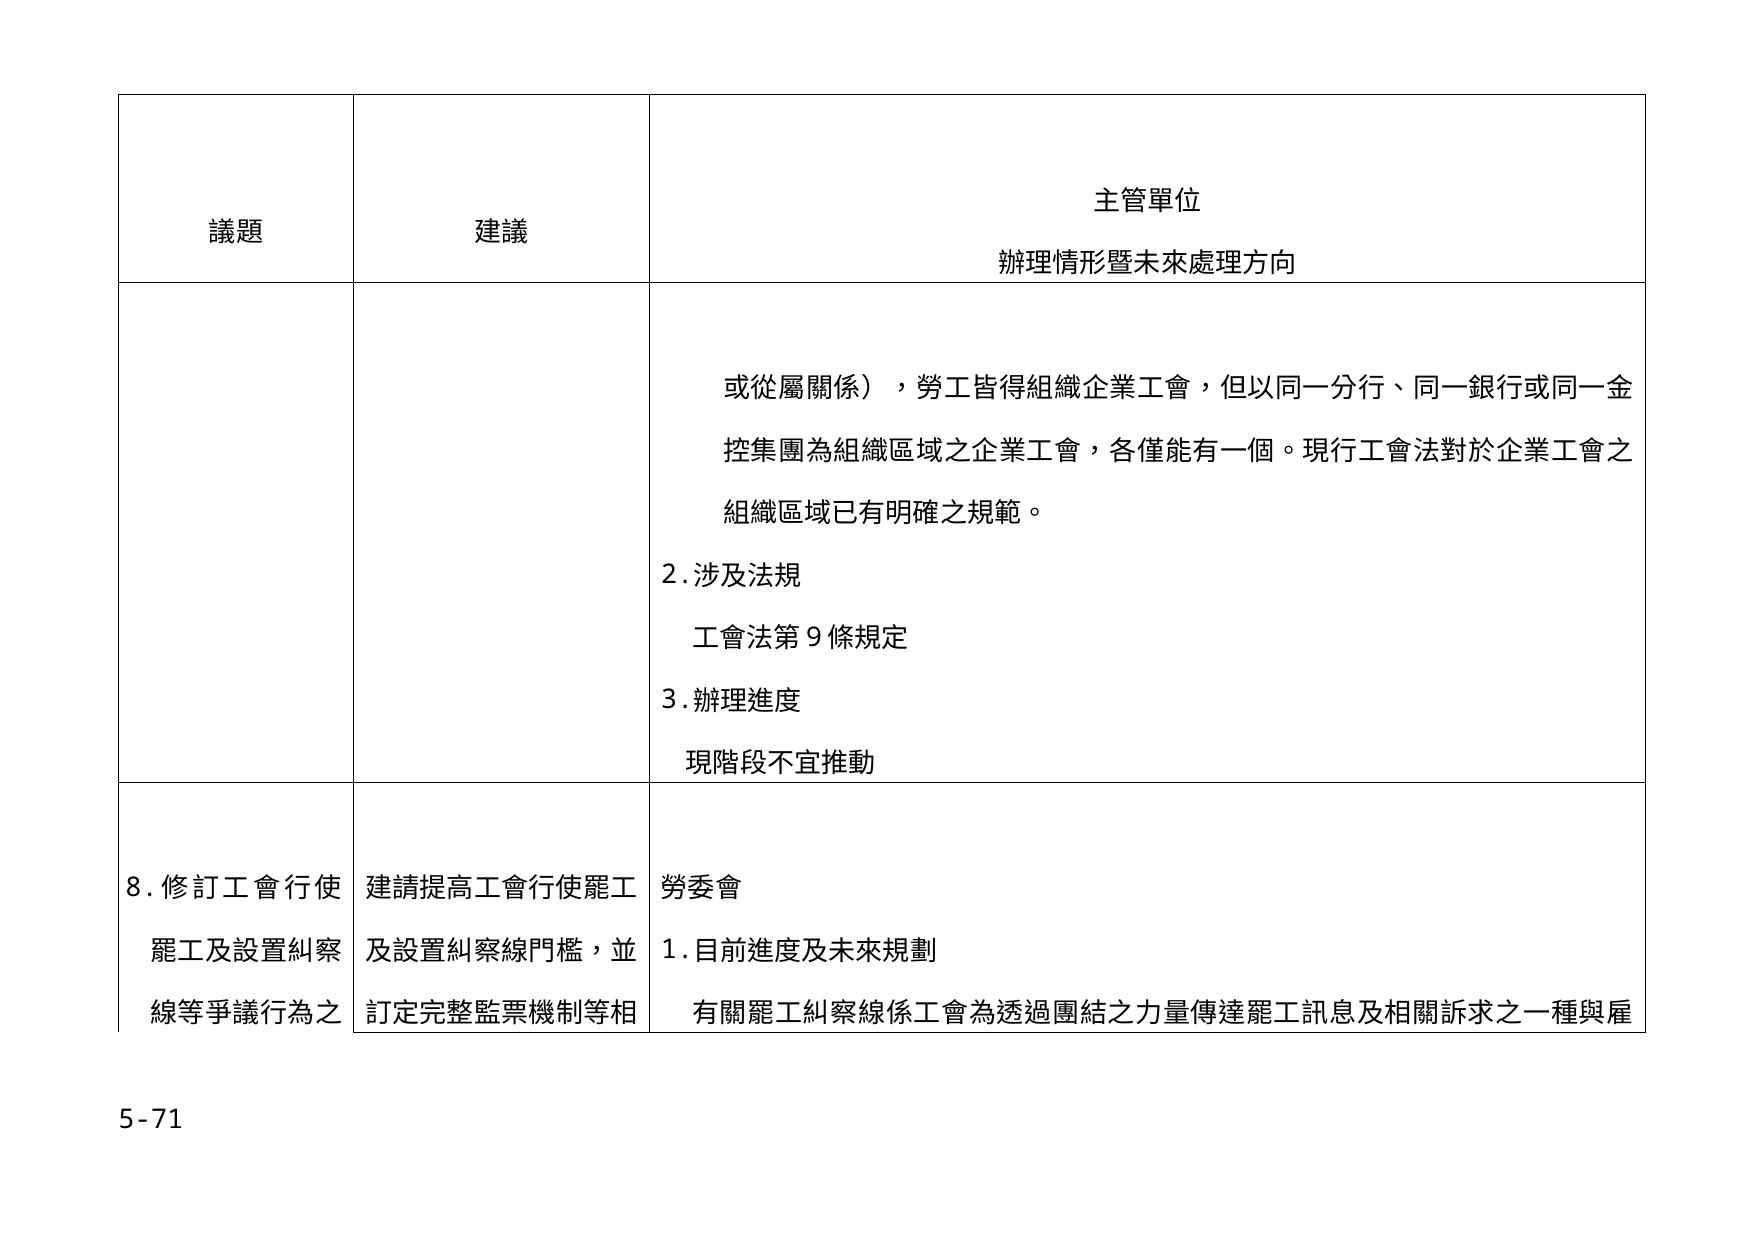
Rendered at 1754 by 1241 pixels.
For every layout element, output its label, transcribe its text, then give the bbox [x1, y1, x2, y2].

table_cell 8.修訂工會行使罷工及設置糾察線等爭議行為之 [119, 783, 353, 1032]
table_cell 勞委會 1.目前進度及未來規劃 有關罷工糾察線係工會為透過團結之力量傳達罷工訊息及相關訴求之一種與雇 [650, 783, 1645, 1032]
table_header 議題 [119, 95, 353, 282]
table_cell 建請提高工會行使罷工及設置糾察線門檻，並訂定完整監票機制等相 [354, 783, 649, 1032]
table_header 建議 [354, 95, 649, 282]
table_cell 或從屬關係），勞工皆得組織企業工會，但以同一分行、同一銀行或同一金控集團為組織區域之企業工會，各僅能有一個。現行工會法對於企業工會之組織區域已有明確之規範。 2.涉及法規 工會法第9條規定 3.辦理進度 現階段不宜推動 [650, 283, 1645, 782]
table_header 主管單位 辦理情形暨未來處理方向 [650, 95, 1645, 282]
table_cell [119, 283, 353, 782]
table_cell [354, 283, 649, 782]
